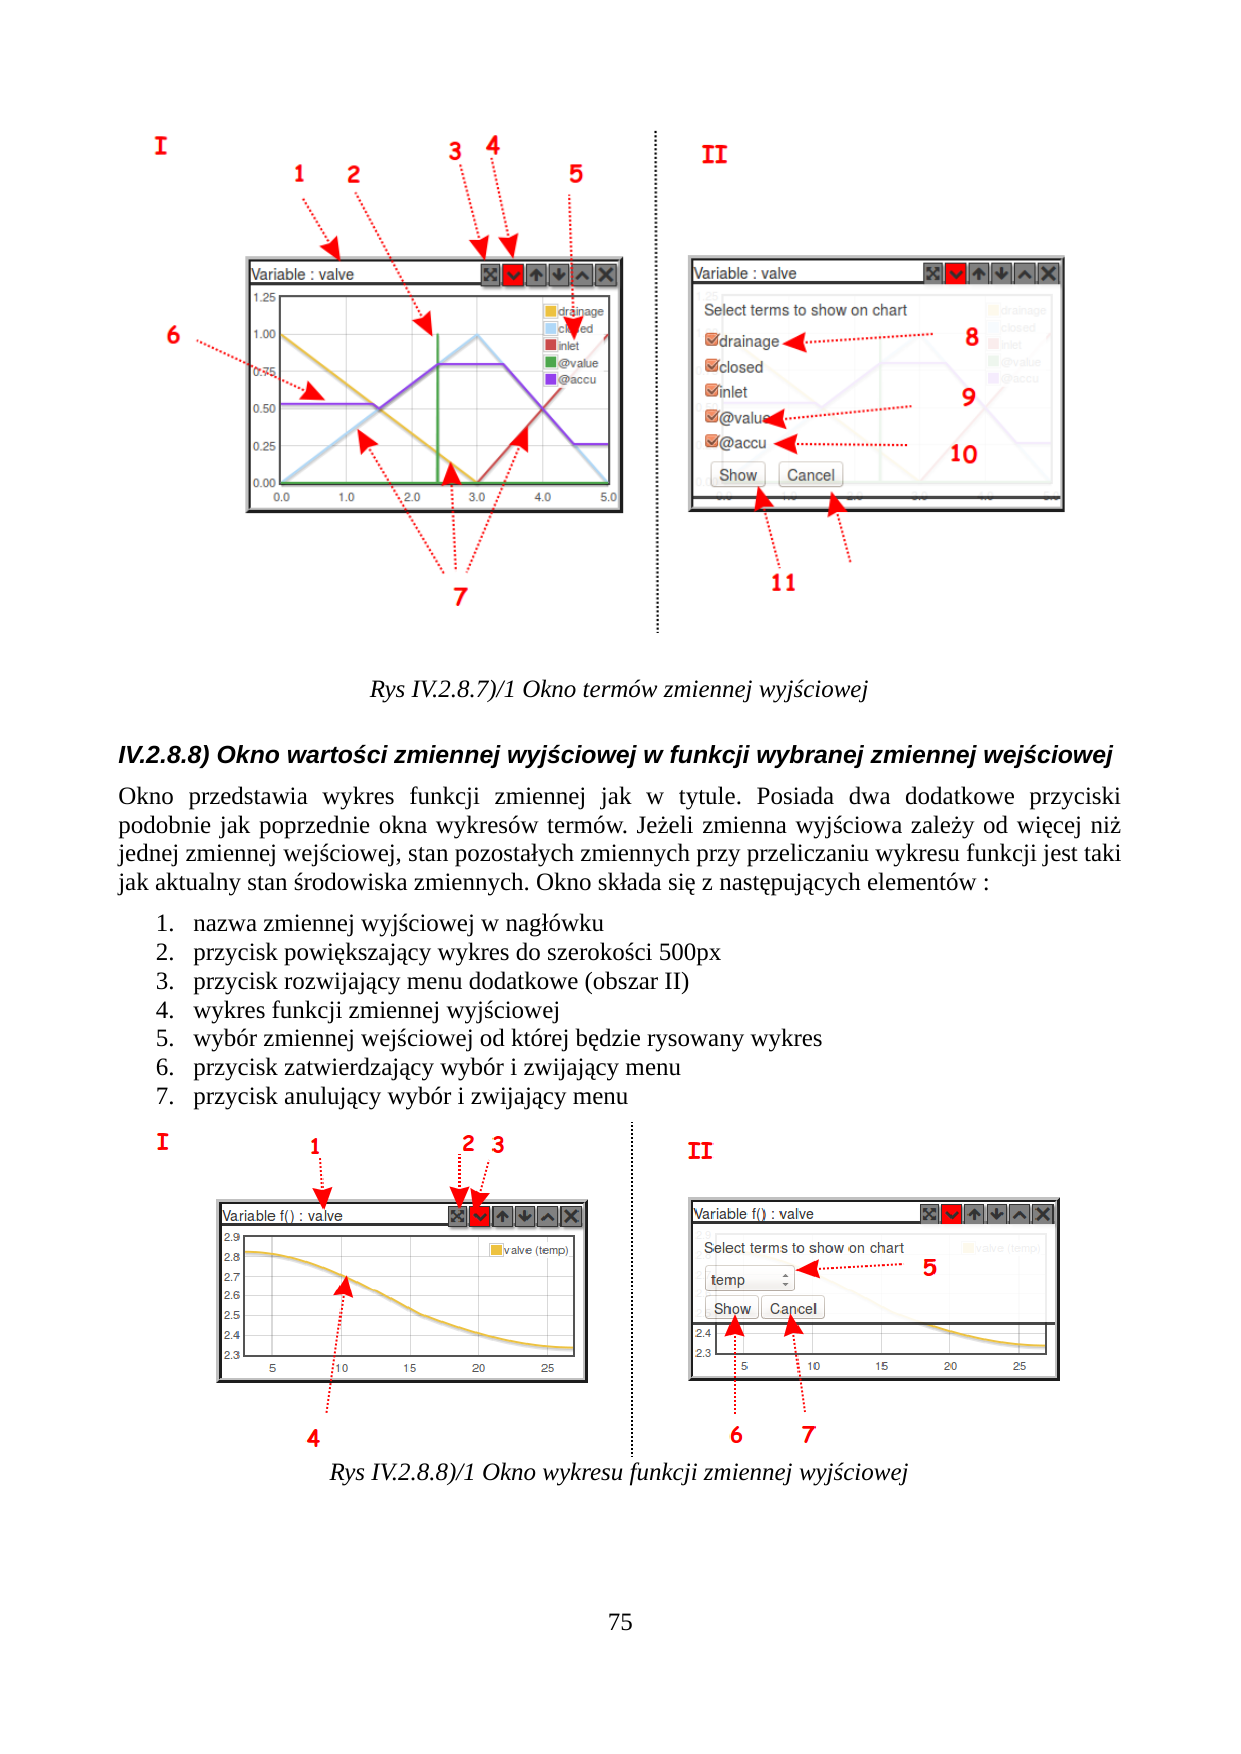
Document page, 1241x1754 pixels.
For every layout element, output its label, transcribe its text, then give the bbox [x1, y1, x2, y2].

subtitle Okno wartości zmiennej wyjściowej w funkcji wybranej zmiennej wejściowej [118, 740, 1122, 768]
list wybór zmiennej wejściowej od której będzie rysowany wykres [156, 1023, 1122, 1052]
list przycisk zatwierdzający wybór i zwijający menu [156, 1052, 1122, 1081]
list nazwa zmiennej wyjściowej w nagłówku [156, 908, 1122, 937]
list wykres funkcji zmiennej wyjściowej [156, 995, 1122, 1023]
text Rys IV.2.8.7)/1 Okno termów zmiennej wyjściowej [118, 674, 1122, 702]
text Rys IV.2.8.8)/1 Okno wykresu funkcji zmiennej wyjściowej [118, 1457, 1122, 1485]
list przycisk rozwijający menu dodatkowe (obszar II) [156, 966, 1122, 995]
list przycisk anulujący wybór i zwijający menu [156, 1081, 1122, 1110]
picture [137, 1122, 1104, 1457]
list przycisk powiększający wykres do szerokości 500px [156, 937, 1122, 966]
picture [118, 118, 1123, 633]
text Okno przedstawia wykres funkcji zmiennej jak w tytule. Posiada dwa dodatkowe przyciski podobnie jak poprzednie okna wykresów termów. Jeżeli zmienna wyjściowa zależy od więcej niż jednej zmiennej wejściowej, stan pozostałych zmiennych przy przeliczaniu wykresu funkcji jest taki jak aktualny stan środowiska zmiennych. Okno składa się z następujących elementów : [118, 781, 1122, 896]
